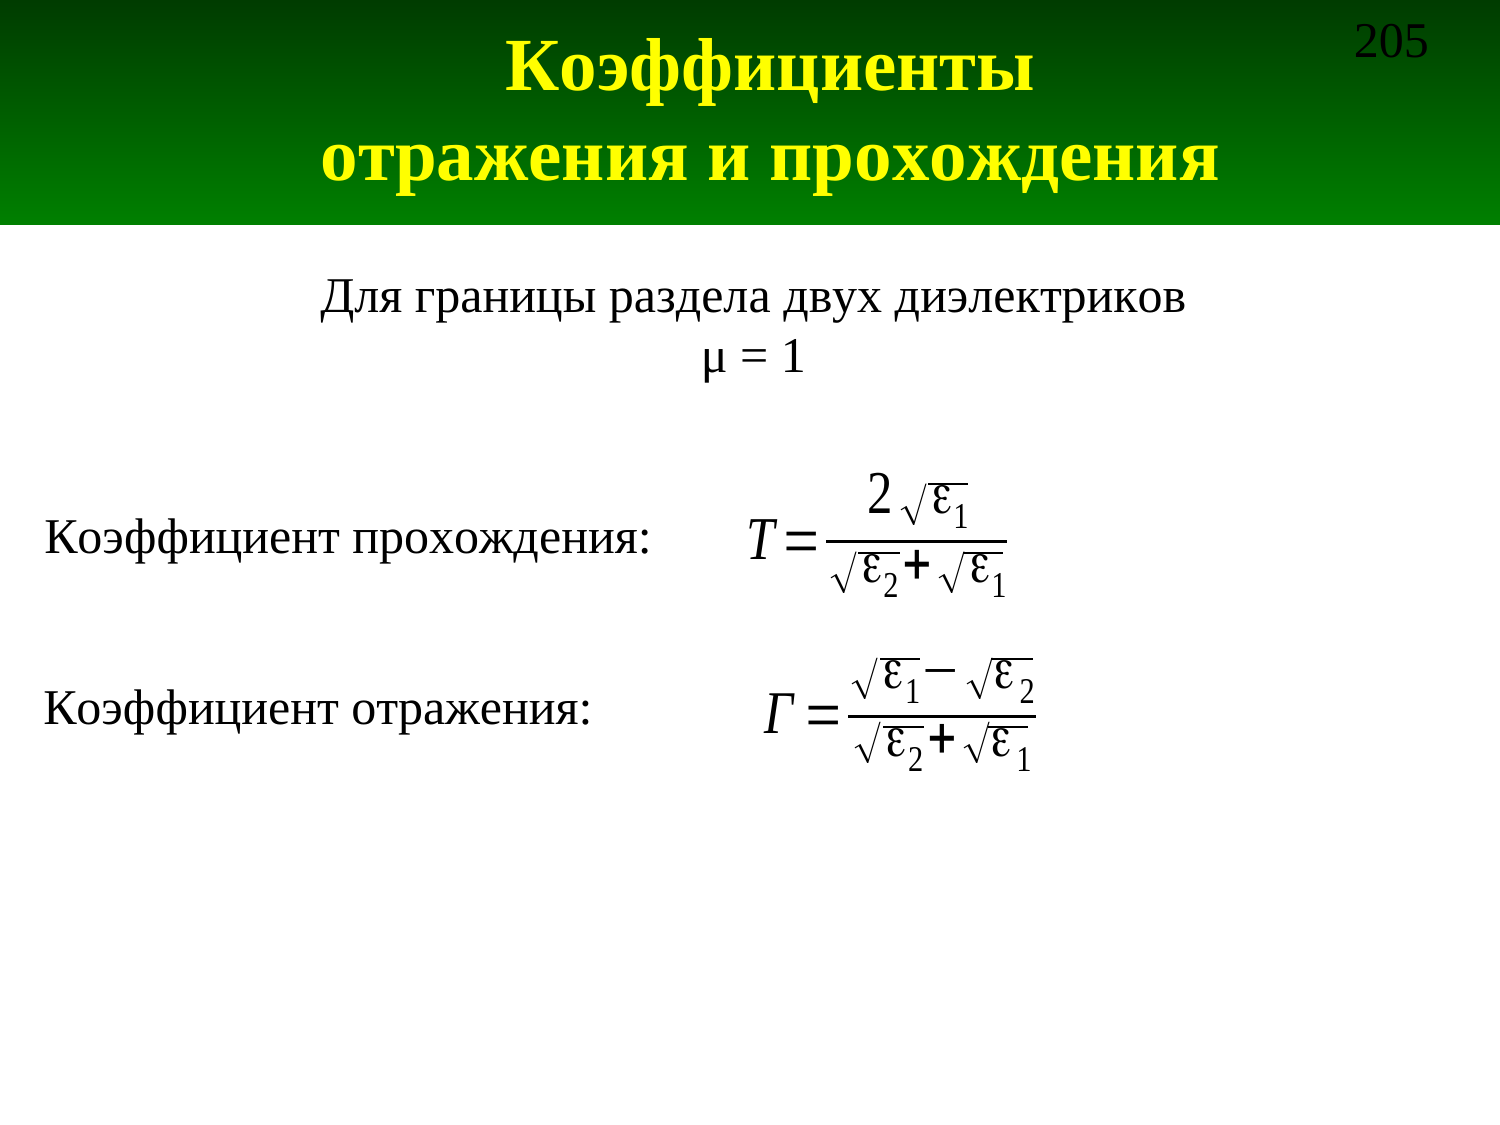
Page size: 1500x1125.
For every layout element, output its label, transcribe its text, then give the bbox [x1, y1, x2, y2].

text_box Коэффициент прохождения: [29, 495, 660, 571]
text_box Коэффициент отражения: [28, 667, 604, 743]
title Коэффициенты отражения и прохождения [100, 7, 1441, 204]
chart [733, 460, 1023, 606]
text_box Для границы раздела двух диэлектриков μ = 1 [305, 254, 1195, 390]
chart [748, 653, 1052, 780]
